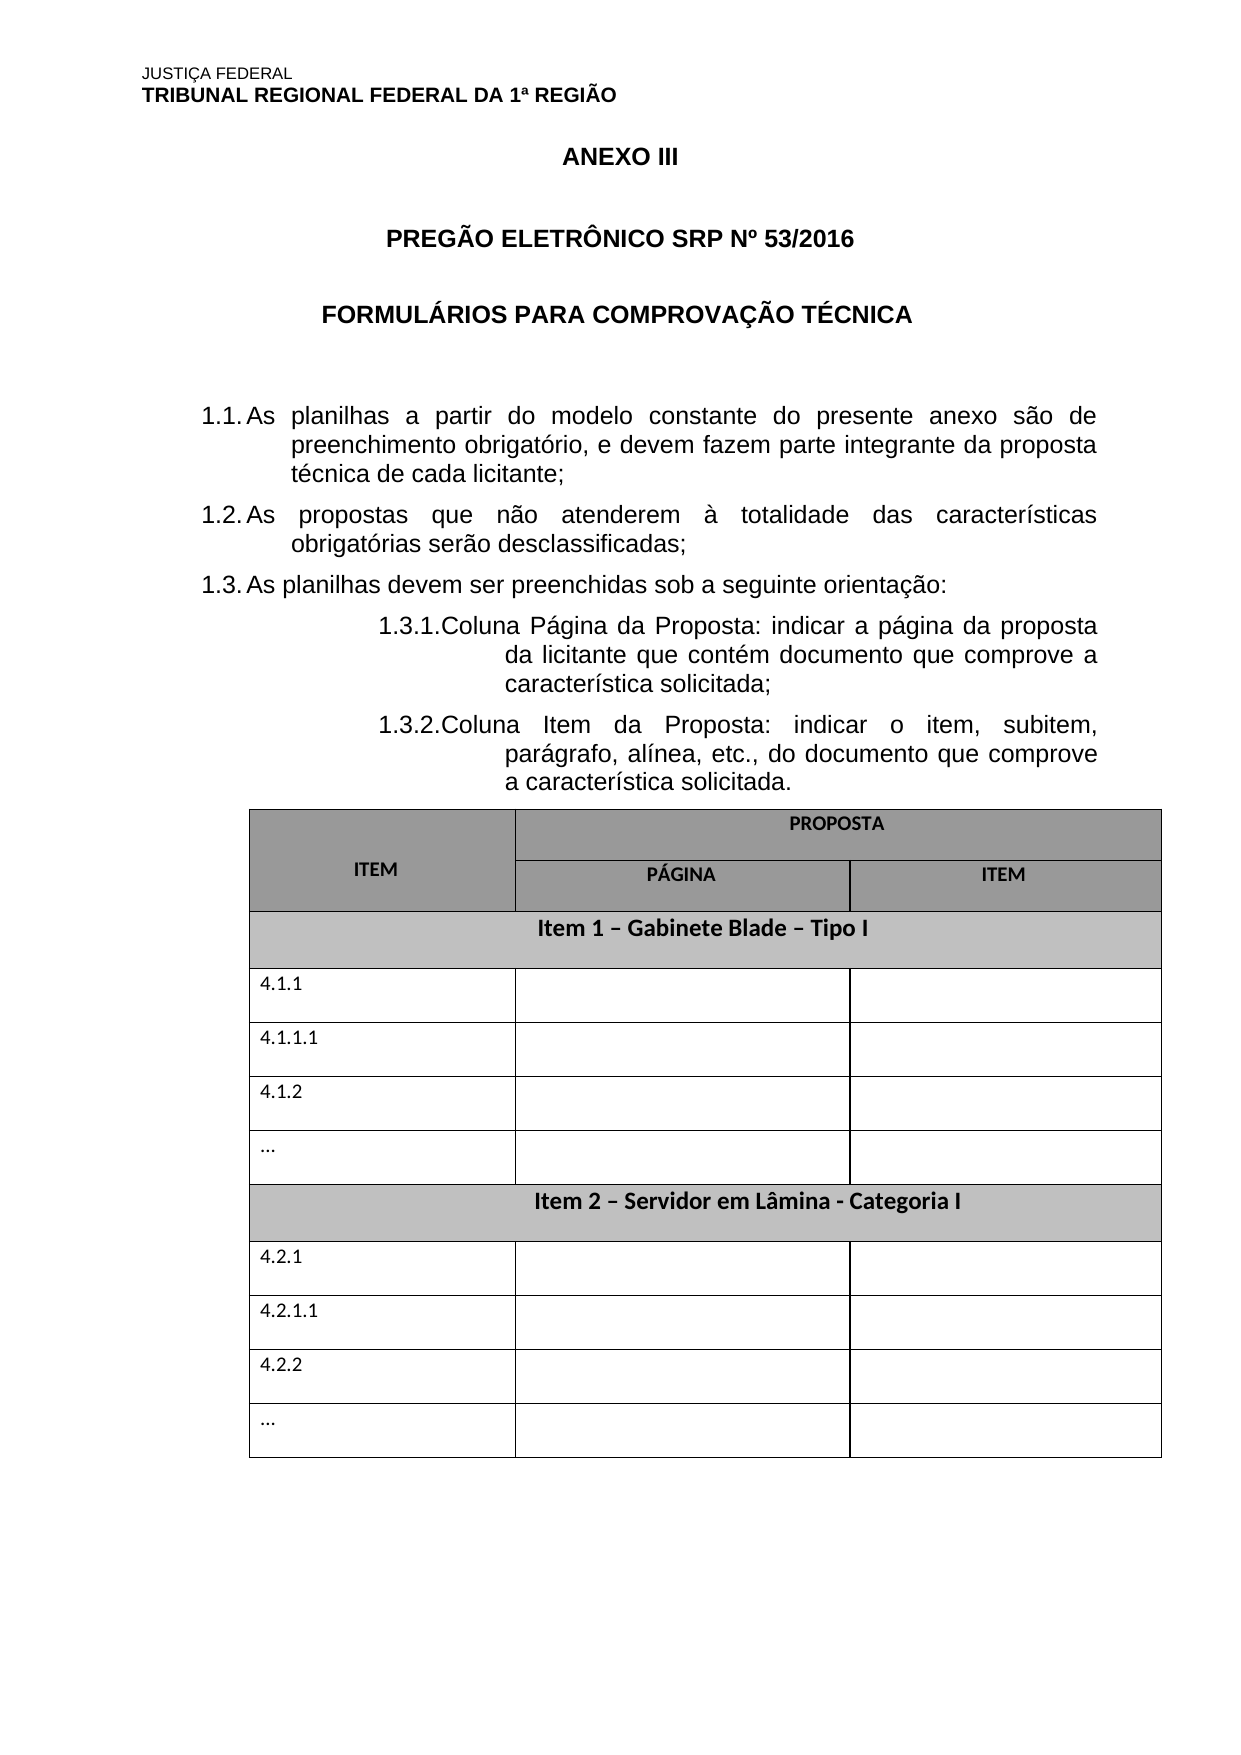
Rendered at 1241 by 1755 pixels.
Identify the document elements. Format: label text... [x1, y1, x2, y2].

table_cell [851, 1077, 1161, 1130]
table_header PROPOSTA [516, 810, 1161, 860]
list As planilhas a partir do modelo constante do presente anexo são de preenchimento obrigatório, e devem fazem parte integrante da proposta técnica de cada licitante; [201, 401, 1098, 487]
table_cell Item 2 – Servidor em Lâmina - Categoria I [250, 1185, 1161, 1241]
table_cell ... [250, 1131, 515, 1184]
table_cell [516, 1350, 849, 1403]
text FORMULÁRIOS PARA COMPROVAÇÃO TÉCNICA [142, 300, 1098, 329]
table_cell [516, 1404, 849, 1457]
table_cell 4.2.1.1 [250, 1296, 515, 1349]
table_cell 4.2.1 [250, 1242, 515, 1295]
list As planilhas devem ser preenchidas sob a seguinte orientação: [201, 570, 1098, 598]
table_cell [516, 1077, 849, 1130]
table_cell [516, 1131, 849, 1184]
table_header ITEM [250, 810, 515, 911]
table_cell PÁGINA [516, 861, 849, 911]
table_cell 4.1.1 [250, 969, 515, 1022]
table_cell 4.1.1.1 [250, 1023, 515, 1076]
table_cell [851, 1350, 1161, 1403]
table_cell [516, 1023, 849, 1076]
table_cell 4.1.2 [250, 1077, 515, 1130]
table_cell ... [250, 1404, 515, 1457]
list As propostas que não atenderem à totalidade das características obrigatórias serão desclassificadas; [201, 500, 1098, 557]
text PREGÃO ELETRÔNICO SRP Nº 53/2016 [142, 224, 1098, 253]
list Coluna Item da Proposta: indicar o item, subitem, parágrafo, alínea, etc., do documento que comprove a característica solicitada. [378, 710, 1098, 796]
table_cell Item 1 – Gabinete Blade – Tipo I [250, 912, 1161, 968]
list Coluna Página da Proposta: indicar a página da proposta da licitante que contém documento que comprove a característica solicitada; [378, 611, 1098, 697]
table_cell [851, 1023, 1161, 1076]
table_cell [516, 969, 849, 1022]
table_cell [851, 969, 1161, 1022]
text ANEXO III [142, 142, 1098, 170]
table_cell [516, 1242, 849, 1295]
table_cell [851, 1404, 1161, 1457]
table_cell [851, 1242, 1161, 1295]
table_cell [516, 1296, 849, 1349]
table_cell 4.2.2 [250, 1350, 515, 1403]
table_cell [851, 1131, 1161, 1184]
table_cell ITEM [851, 861, 1161, 911]
table_cell [851, 1296, 1161, 1349]
